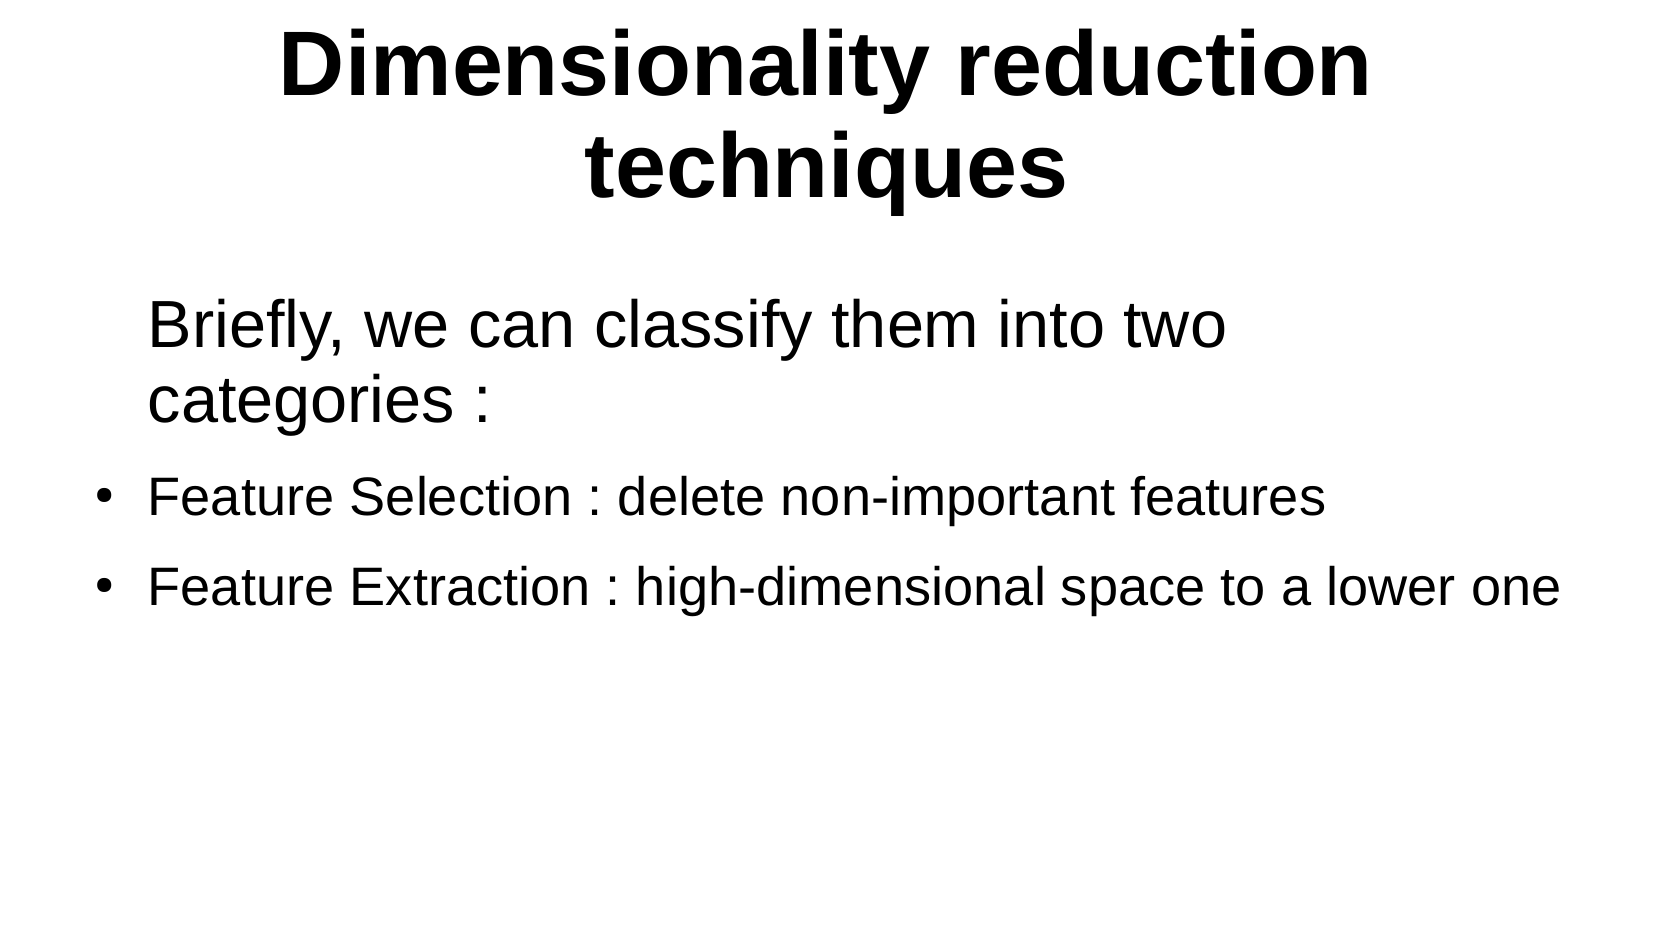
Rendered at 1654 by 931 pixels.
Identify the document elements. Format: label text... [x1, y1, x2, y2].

list Briefly, we can classify them into two categories : Feature Selection : delete non-important features Feature Extraction : high-dimensional space to a lower one [76, 287, 1565, 827]
title Dimensionality reduction techniques [82, 12, 1571, 218]
